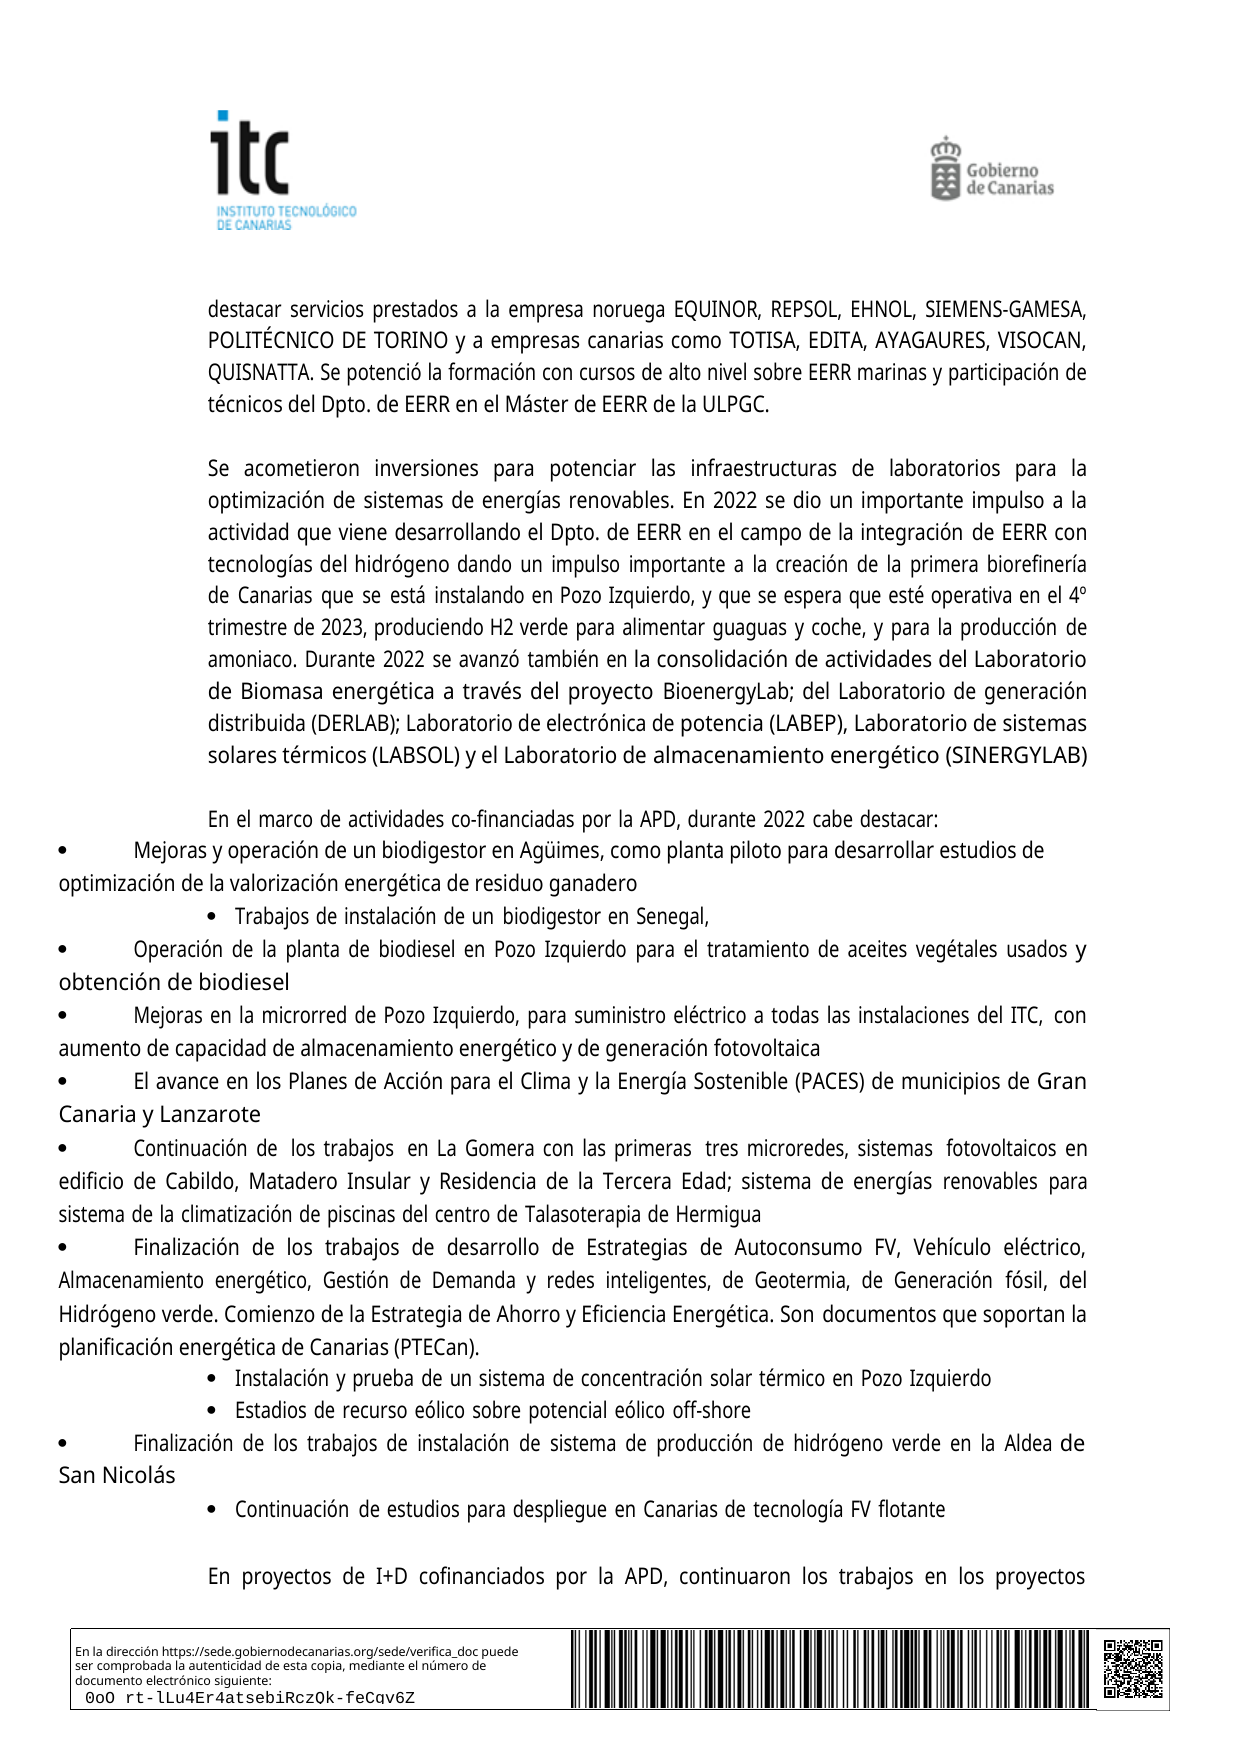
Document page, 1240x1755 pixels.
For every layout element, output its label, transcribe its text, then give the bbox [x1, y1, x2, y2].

list Mejoras en la microrred de Pozo Izquierdo, para suministro eléctrico a todas las instalaciones del ITC, con aumento de capacidad de almacenamiento energético y de generación fotovoltaica [58, 999, 1087, 1063]
list Continuación de estudios para despliegue en Canarias de tecnología FV flotante [207, 1493, 1181, 1524]
list Finalización de los trabajos de instalación de sistema de producción de hidrógeno verde en la Aldea de San Nicolás [58, 1427, 1087, 1491]
list Finalización de los trabajos de desarrollo de Estrategias de Autoconsumo FV, Vehículo eléctrico, Almacenamiento energético, Gestión de Demanda y redes inteligentes, de Geotermia, de Generación fósil, del Hidrógeno verde. Comienzo de la Estrategia de Ahorro y Eficiencia Energética. Son documentos que soportan la planificación energética de Canarias (PTECan). [58, 1231, 1087, 1362]
text Se acometieron inversiones para potenciar las infraestructuras de laboratorios para la optimización de sistemas de energías renovables. En 2022 se dio un importante impulso a la actividad que viene desarrollando el Dpto. de EERR en el campo de la integración de EERR con tecnologías del hidrógeno dando un impulso importante a la creación de la primera biorefinería de Canarias que se está instalando en Pozo Izquierdo, y que se espera que esté operativa en el 4º trimestre de 2023, produciendo H2 verde para alimentar guaguas y coche, y para la producción de amoniaco. Durante 2022 se avanzó también en la consolidación de actividades del Laboratorio de Biomasa energética a través del proyecto BioenergyLab; del Laboratorio de generación distribuida (DERLAB); Laboratorio de electrónica de potencia (LABEP), Laboratorio de sistemas solares térmicos (LABSOL) y el Laboratorio de almacenamiento energético (SINERGYLAB) [208, 452, 1088, 770]
list Operación de la planta de biodiesel en Pozo Izquierdo para el tratamiento de aceites vegétales usados y obtención de biodiesel [58, 933, 1087, 997]
list Trabajos de instalación de un biodigestor en Senegal, [207, 900, 1181, 931]
text destacar servicios prestados a la empresa noruega EQUINOR, REPSOL, EHNOL, SIEMENS-GAMESA, POLITÉCNICO DE TORINO y a empresas canarias como TOTISA, EDITA, AYAGAURES, VISOCAN, QUISNATTA. Se potenció la formación con cursos de alto nivel sobre EERR marinas y participación de técnicos del Dpto. de EERR en el Máster de EERR de la ULPGC. [208, 292, 1088, 419]
list El avance en los Planes de Acción para el Clima y la Energía Sostenible (PACES) de municipios de Gran Canaria y Lanzarote [58, 1065, 1087, 1130]
list Continuación de los trabajos en La Gomera con las primeras tres microredes, sistemas fotovoltaicos en edificio de Cabildo, Matadero Insular y Residencia de la Tercera Edad; sistema de energías renovables para sistema de la climatización de piscinas del centro de Talasoterapia de Hermigua [58, 1132, 1088, 1229]
text En el marco de actividades co-financiadas por la APD, durante 2022 cabe destacar: [208, 803, 1181, 834]
list Instalación y prueba de un sistema de concentración solar térmico en Pozo Izquierdo [207, 1365, 1181, 1392]
list Estadios de recurso eólico sobre potencial eólico off-shore [207, 1394, 1181, 1425]
list Mejoras y operación de un biodigestor en Agüimes, como planta piloto para desarrollar estudios de optimización de la valorización energética de residuo ganadero [58, 834, 1087, 898]
text En proyectos de I+D cofinanciados por la APD, continuaron los trabajos en los proyectos [208, 1560, 1087, 1591]
